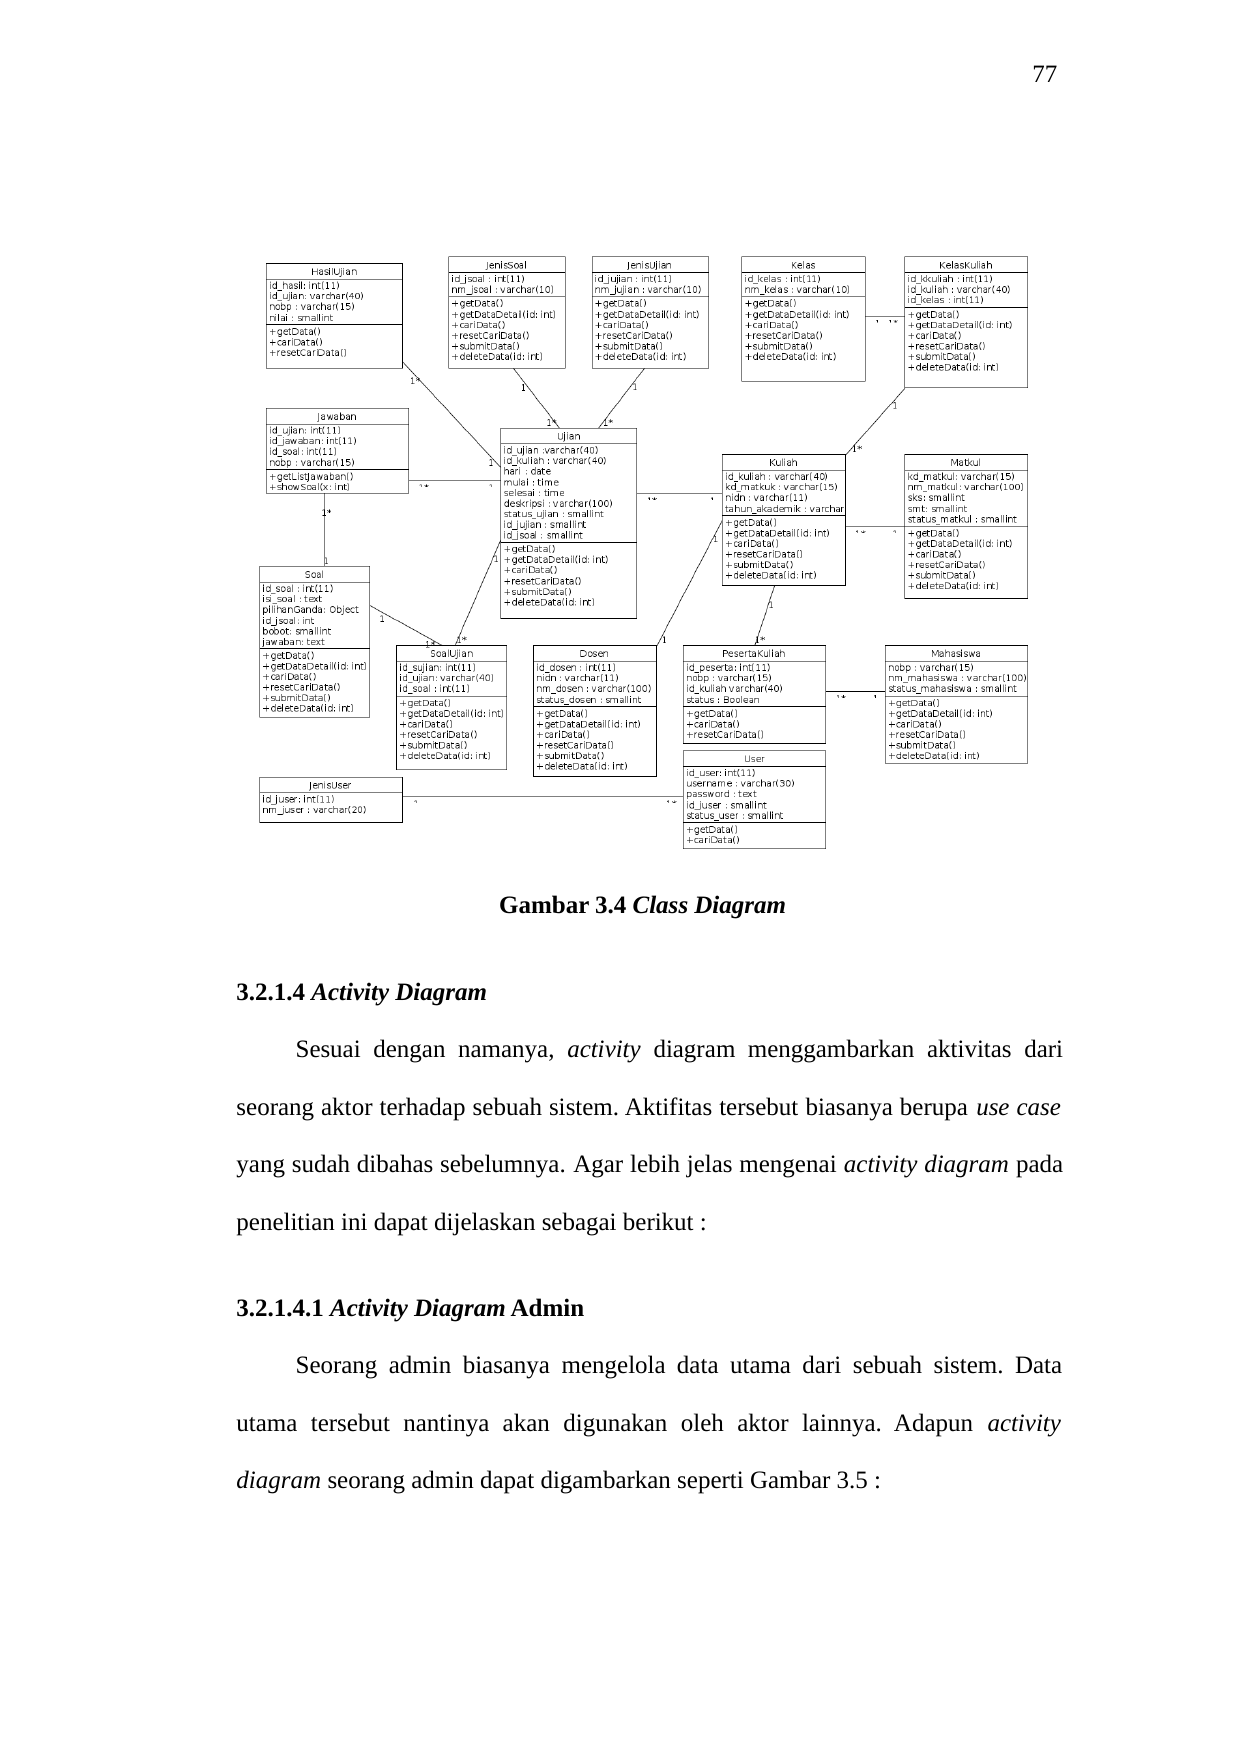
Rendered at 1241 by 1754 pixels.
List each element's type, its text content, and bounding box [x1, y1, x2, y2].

text Gambar 3.4 Class Diagram [247, 862, 1041, 919]
subtitle 3.2.1.4 Activity Diagram [236, 977, 1063, 1005]
subtitle 3.2.1.4.1 Activity Diagram Admin [236, 1293, 1063, 1322]
text Sesuai dengan namanya, activity diagram menggambarkan aktivitas dari seorang aktor terhadap sebuah sistem. Aktifitas tersebut biasanya berupa use case yang sudah dibahas sebelumnya. Agar lebih jelas mengenai activity diagram pada penelitian ini dapat dijelaskan sebagai berikut : [236, 1034, 1063, 1235]
text Seorang admin biasanya mengelola data utama dari sebuah sistem. Data utama tersebut nantinya akan digunakan oleh aktor lainnya. Adapun activity diagram seorang admin dapat digambarkan seperti Gambar 3.5 : [236, 1350, 1063, 1494]
picture [246, 243, 1041, 862]
